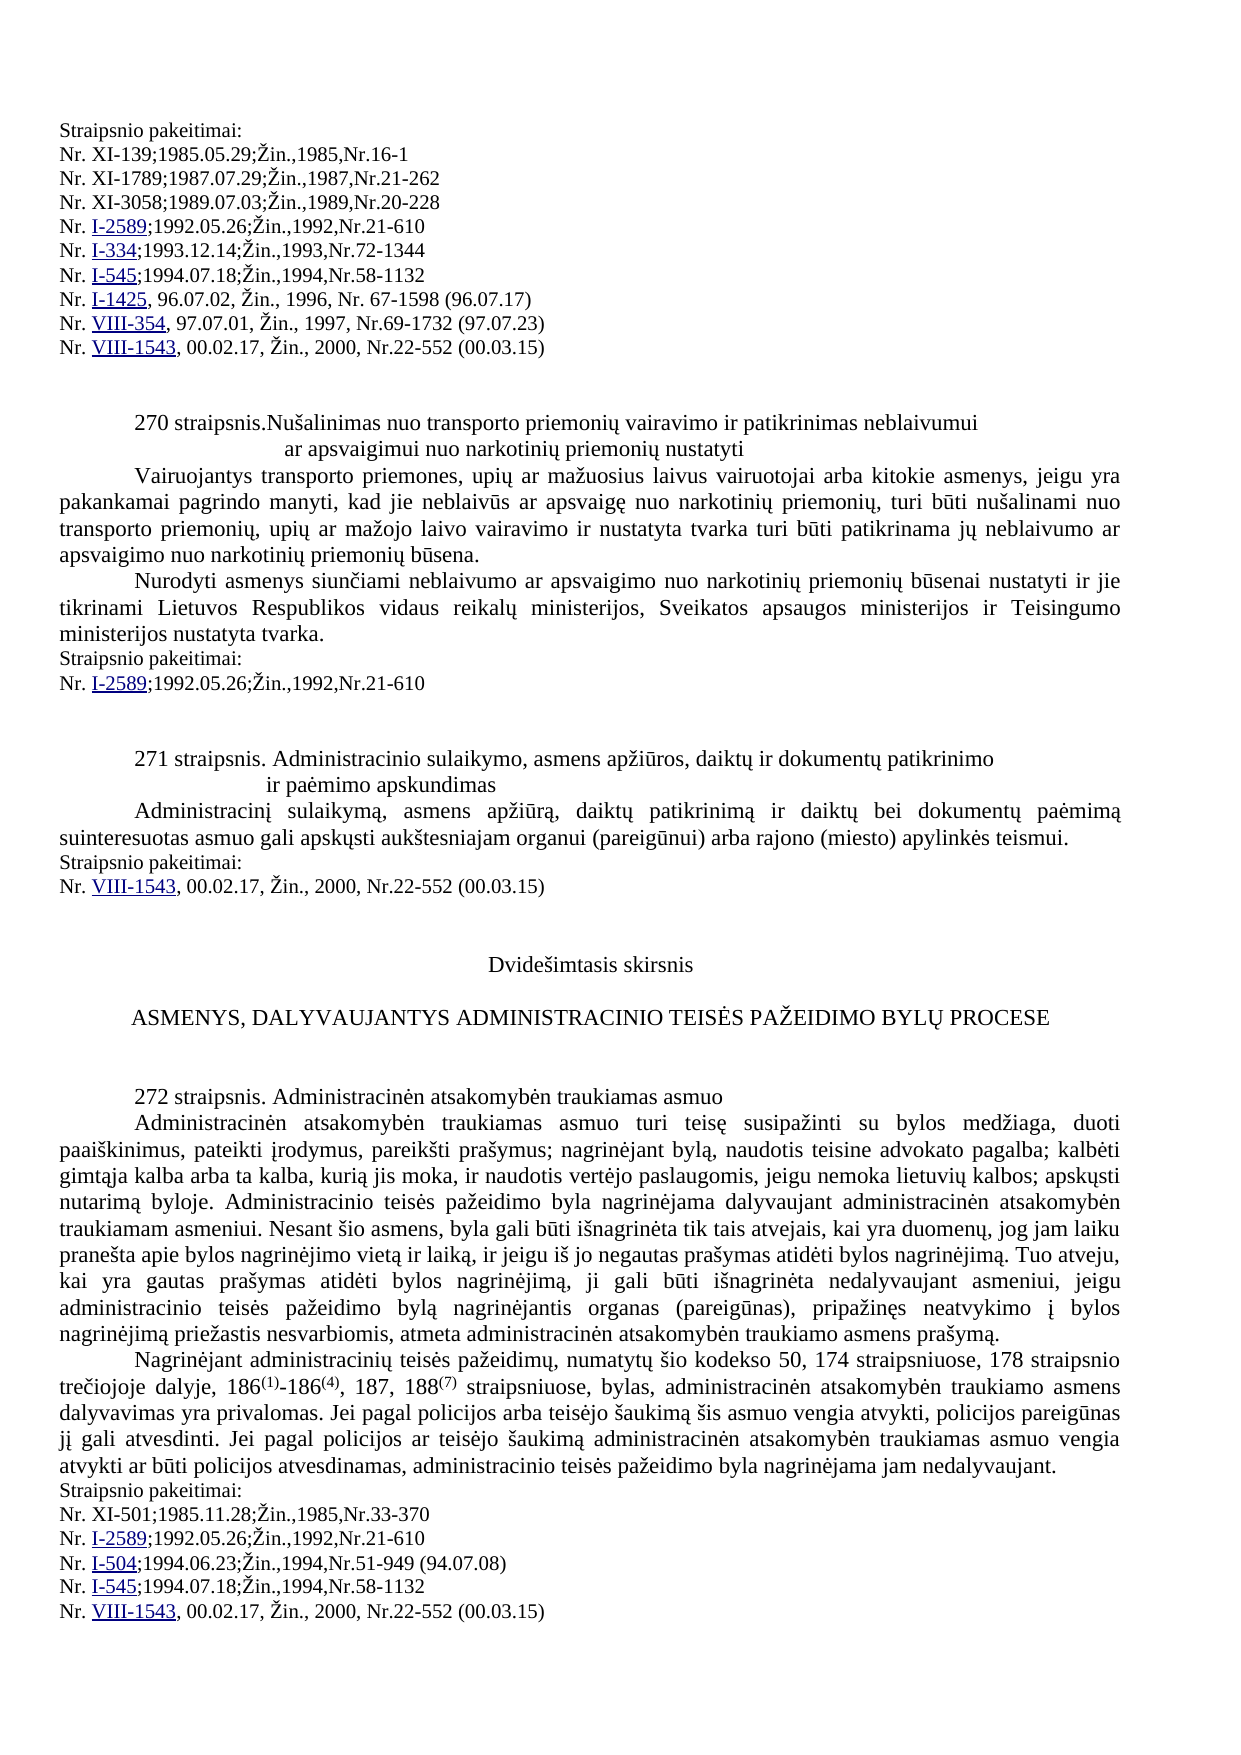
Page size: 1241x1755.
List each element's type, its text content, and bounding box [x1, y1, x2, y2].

text 271 straipsnis. Administracinio sulaikymo, asmens apžiūros, daiktų ir dokumentų patikrinimo [134, 745, 1122, 771]
text Nr. I-1425, 96.07.02, Žin., 1996, Nr. 67-1598 (96.07.17) [59, 287, 1122, 311]
text Straipsnio pakeitimai: [59, 118, 1122, 142]
text Nagrinėjant administracinių teisės pažeidimų, numatytų šio kodekso 50, 174 straipsniuose, 178 straipsnio trečiojoje dalyje, 186(1)-186(4), 187, 188(7) straipsniuose, bylas, administracinėn atsakomybėn traukiamo asmens dalyvavimas yra privalomas. Jei pagal policijos arba teisėjo šaukimą šis asmuo vengia atvykti, policijos pareigūnas jį gali atvesdinti. Jei pagal policijos ar teisėjo šaukimą administracinėn atsakomybėn traukiamas asmuo vengia atvykti ar būti policijos atvesdinamas, administracinio teisės pažeidimo byla nagrinėjama jam nedalyvaujant. [59, 1346, 1122, 1478]
text Nr. I-2589;1992.05.26;Žin.,1992,Nr.21-610 [59, 1526, 1122, 1550]
text Nr. XI-501;1985.11.28;Žin.,1985,Nr.33-370 [59, 1502, 1122, 1526]
text 270 straipsnis.Nušalinimas nuo transporto priemonių vairavimo ir patikrinimas neblaivumui [59, 409, 1122, 436]
text ASMENYS, DALYVAUJANTYS ADMINISTRACINIO TEISĖS PAŽEIDIMO BYLŲ PROCESE [59, 1004, 1122, 1030]
text Nr. I-545;1994.07.18;Žin.,1994,Nr.58-1132 [59, 262, 1122, 287]
text Nr. VIII-1543, 00.02.17, Žin., 2000, Nr.22-552 (00.03.15) [59, 874, 1122, 898]
text Straipsnio pakeitimai: [59, 850, 1122, 874]
text Nr. XI-3058;1989.07.03;Žin.,1989,Nr.20-228 [59, 190, 1122, 214]
text Nr. I-545;1994.07.18;Žin.,1994,Nr.58-1132 [59, 1574, 1122, 1598]
text Nr. I-2589;1992.05.26;Žin.,1992,Nr.21-610 [59, 670, 1122, 694]
text Nr. XI-139;1985.05.29;Žin.,1985,Nr.16-1 [59, 142, 1122, 166]
text Nr. VIII-1543, 00.02.17, Žin., 2000, Nr.22-552 (00.03.15) [59, 1598, 1122, 1623]
text ar apsvaigimui nuo narkotinių priemonių nustatyti [209, 436, 1122, 462]
text Nurodyti asmenys siunčiami neblaivumo ar apsvaigimo nuo narkotinių priemonių būsenai nustatyti ir jie tikrinami Lietuvos Respublikos vidaus reikalų ministerijos, Sveikatos apsaugos ministerijos ir Teisingumo ministerijos nustatyta tvarka. [59, 567, 1122, 646]
text Nr. VIII-354, 97.07.01, Žin., 1997, Nr.69-1732 (97.07.23) [59, 311, 1122, 335]
text Nr. I-504;1994.06.23;Žin.,1994,Nr.51-949 (94.07.08) [59, 1550, 1122, 1574]
text Nr. I-334;1993.12.14;Žin.,1993,Nr.72-1344 [59, 238, 1122, 262]
text Nr. XI-1789;1987.07.29;Žin.,1987,Nr.21-262 [59, 166, 1122, 190]
text Straipsnio pakeitimai: [59, 646, 1122, 670]
text ir paėmimo apskundimas [266, 771, 1122, 798]
text Administracinėn atsakomybėn traukiamas asmuo turi teisę susipažinti su bylos medžiaga, duoti paaiškinimus, pateikti įrodymus, pareikšti prašymus; nagrinėjant bylą, naudotis teisine advokato pagalba; kalbėti gimtąja kalba arba ta kalba, kurią jis moka, ir naudotis vertėjo paslaugomis, jeigu nemoka lietuvių kalbos; apskųsti nutarimą byloje. Administracinio teisės pažeidimo byla nagrinėjama dalyvaujant administracinėn atsakomybėn traukiamam asmeniui. Nesant šio asmens, byla gali būti išnagrinėta tik tais atvejais, kai yra duomenų, jog jam laiku pranešta apie bylos nagrinėjimo vietą ir laiką, ir jeigu iš jo negautas prašymas atidėti bylos nagrinėjimą. Tuo atveju, kai yra gautas prašymas atidėti bylos nagrinėjimą, ji gali būti išnagrinėta nedalyvaujant asmeniui, jeigu administracinio teisės pažeidimo bylą nagrinėjantis organas (pareigūnas), pripažinęs neatvykimo į bylos nagrinėjimą priežastis nesvarbiomis, atmeta administracinėn atsakomybėn traukiamo asmens prašymą. [59, 1109, 1122, 1346]
text Nr. I-2589;1992.05.26;Žin.,1992,Nr.21-610 [59, 214, 1122, 238]
text Nr. VIII-1543, 00.02.17, Žin., 2000, Nr.22-552 (00.03.15) [59, 335, 1122, 359]
text Dvidešimtasis skirsnis [59, 951, 1122, 977]
text 272 straipsnis. Administracinėn atsakomybėn traukiamas asmuo [59, 1083, 1122, 1109]
text Administracinį sulaikymą, asmens apžiūrą, daiktų patikrinimą ir daiktų bei dokumentų paėmimą suinteresuotas asmuo gali apskųsti aukštesniajam organui (pareigūnui) arba rajono (miesto) apylinkės teismui. [59, 798, 1122, 850]
text Vairuojantys transporto priemones, upių ar mažuosius laivus vairuotojai arba kitokie asmenys, jeigu yra pakankamai pagrindo manyti, kad jie neblaivūs ar apsvaigę nuo narkotinių priemonių, turi būti nušalinami nuo transporto priemonių, upių ar mažojo laivo vairavimo ir nustatyta tvarka turi būti patikrinama jų neblaivumo ar apsvaigimo nuo narkotinių priemonių būsena. [59, 462, 1122, 567]
text Straipsnio pakeitimai: [59, 1478, 1122, 1502]
